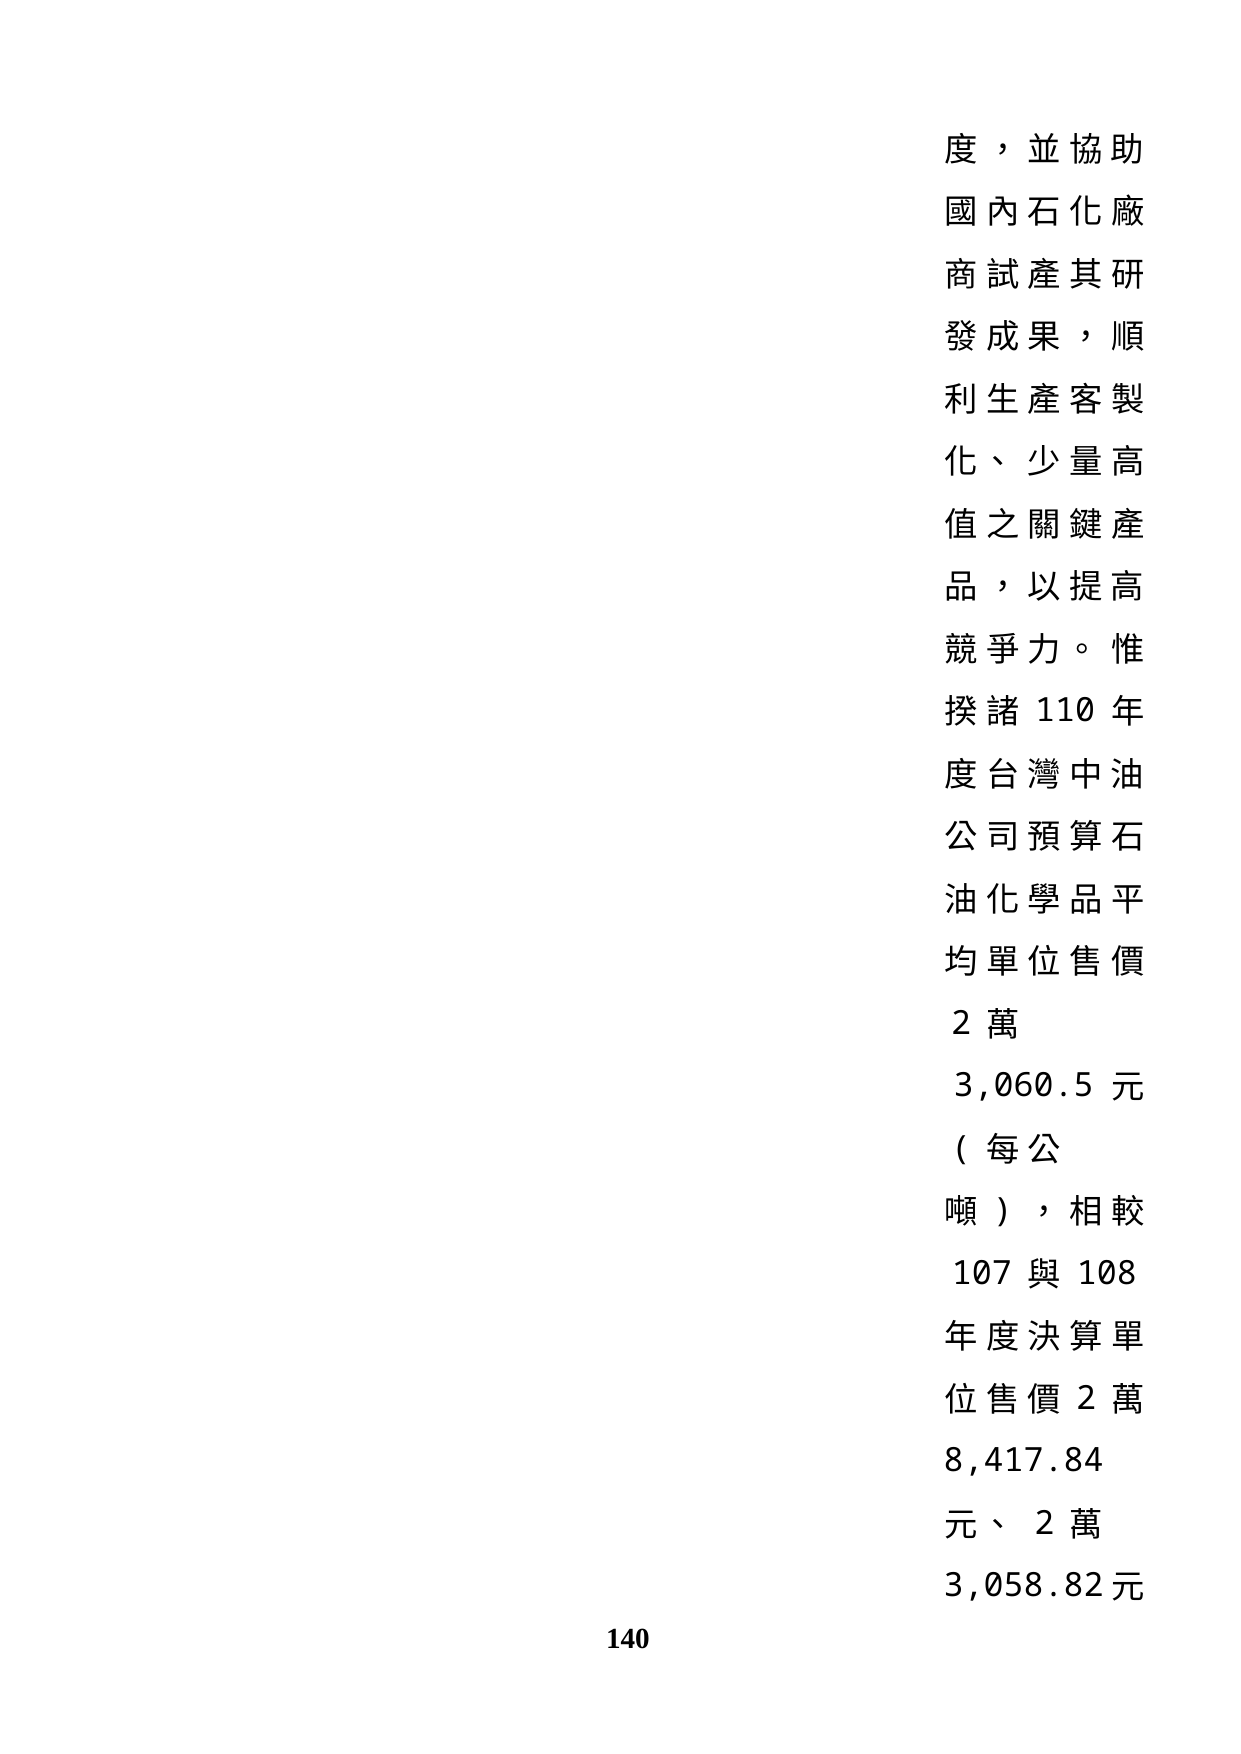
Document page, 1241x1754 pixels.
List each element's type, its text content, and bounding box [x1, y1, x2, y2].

list 度，並協助國內石化廠商試產其研發成果，順利生產客製化、少量高值之關鍵產品，以提高競爭力。惟揆諸110年度台灣中油公司預算石油化學品平均單位售價2萬3,060.5元(每公噸)，相較107與108年度決算單位售價2萬8,417.84元、2萬3,058.82元 [849, 105, 1148, 1605]
